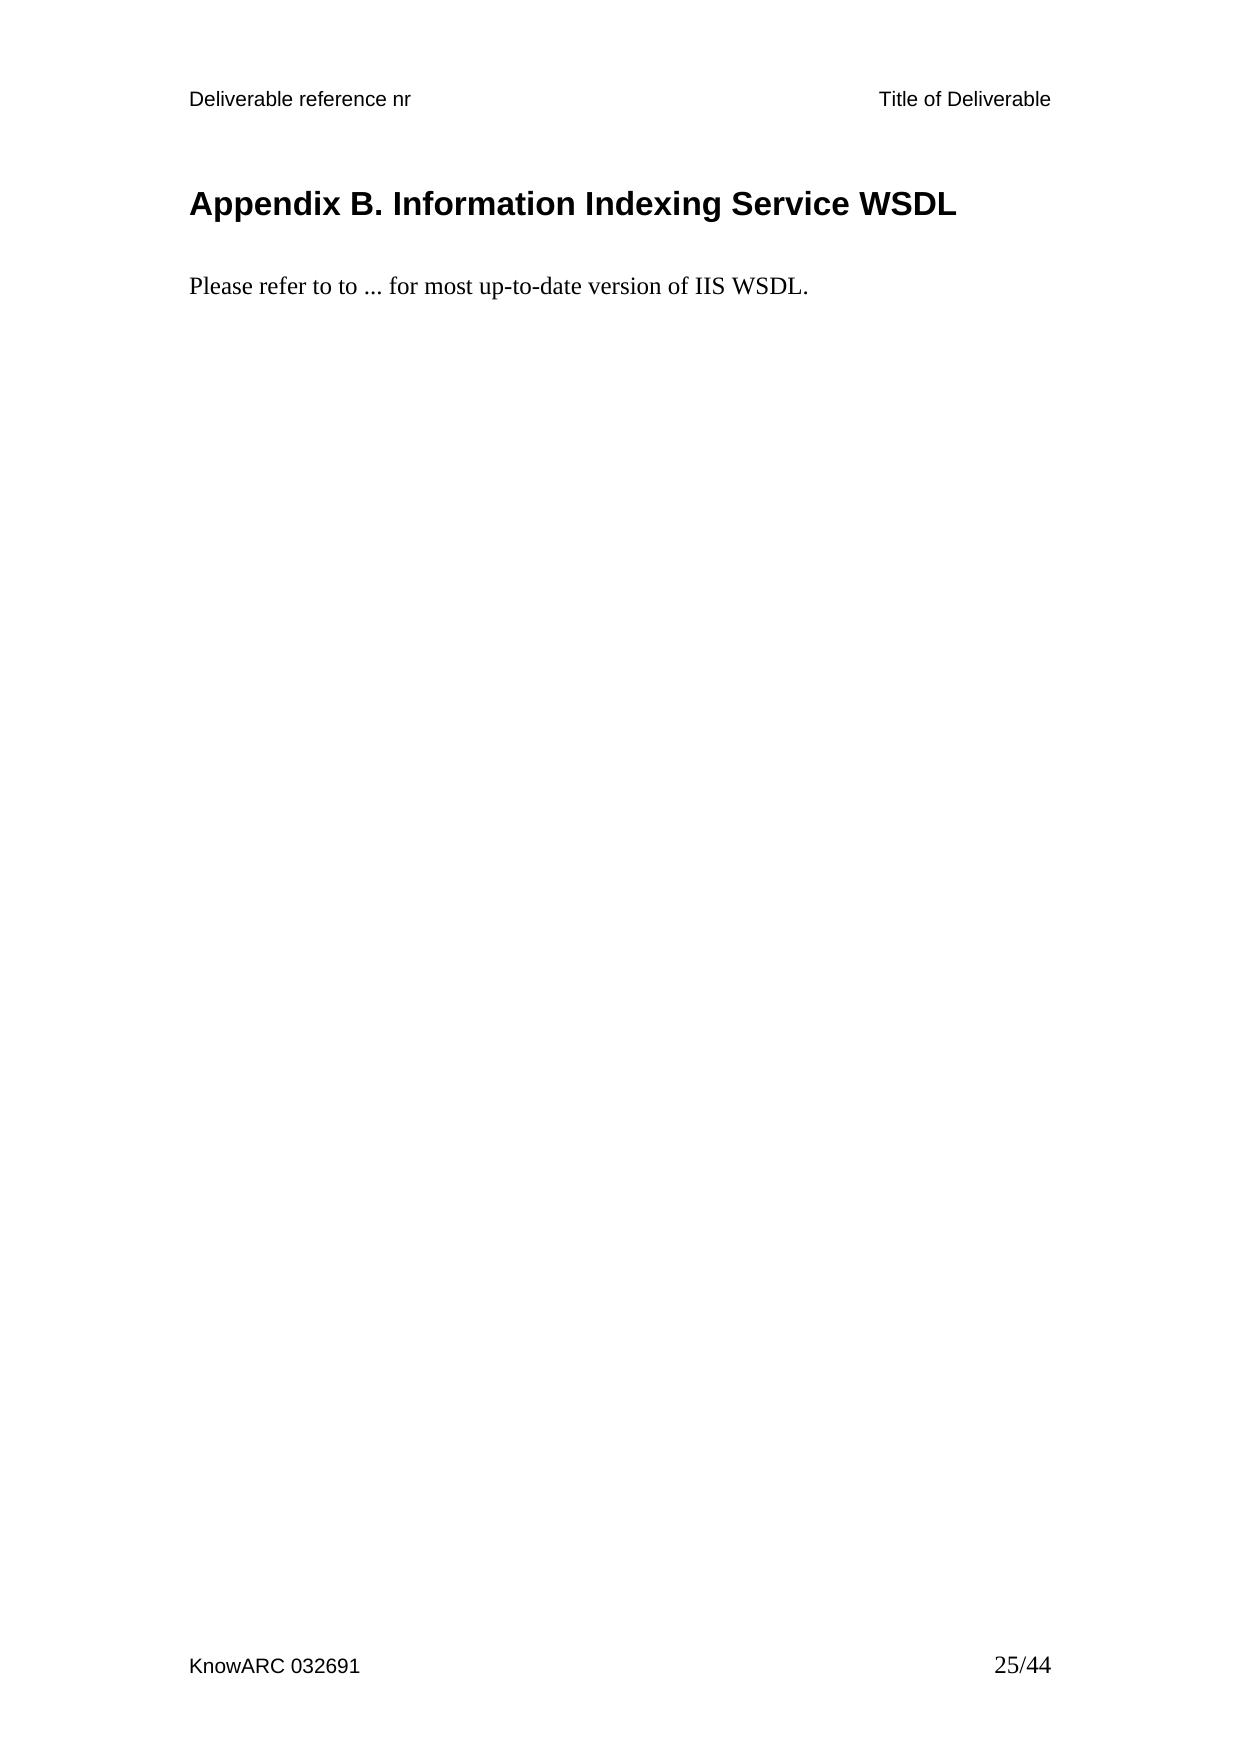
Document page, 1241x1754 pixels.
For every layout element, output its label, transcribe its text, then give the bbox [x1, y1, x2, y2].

text Please refer to to ... for most up-to-date version of IIS WSDL. [189, 272, 1051, 300]
subtitle Information Indexing Service WSDL [189, 185, 1051, 222]
